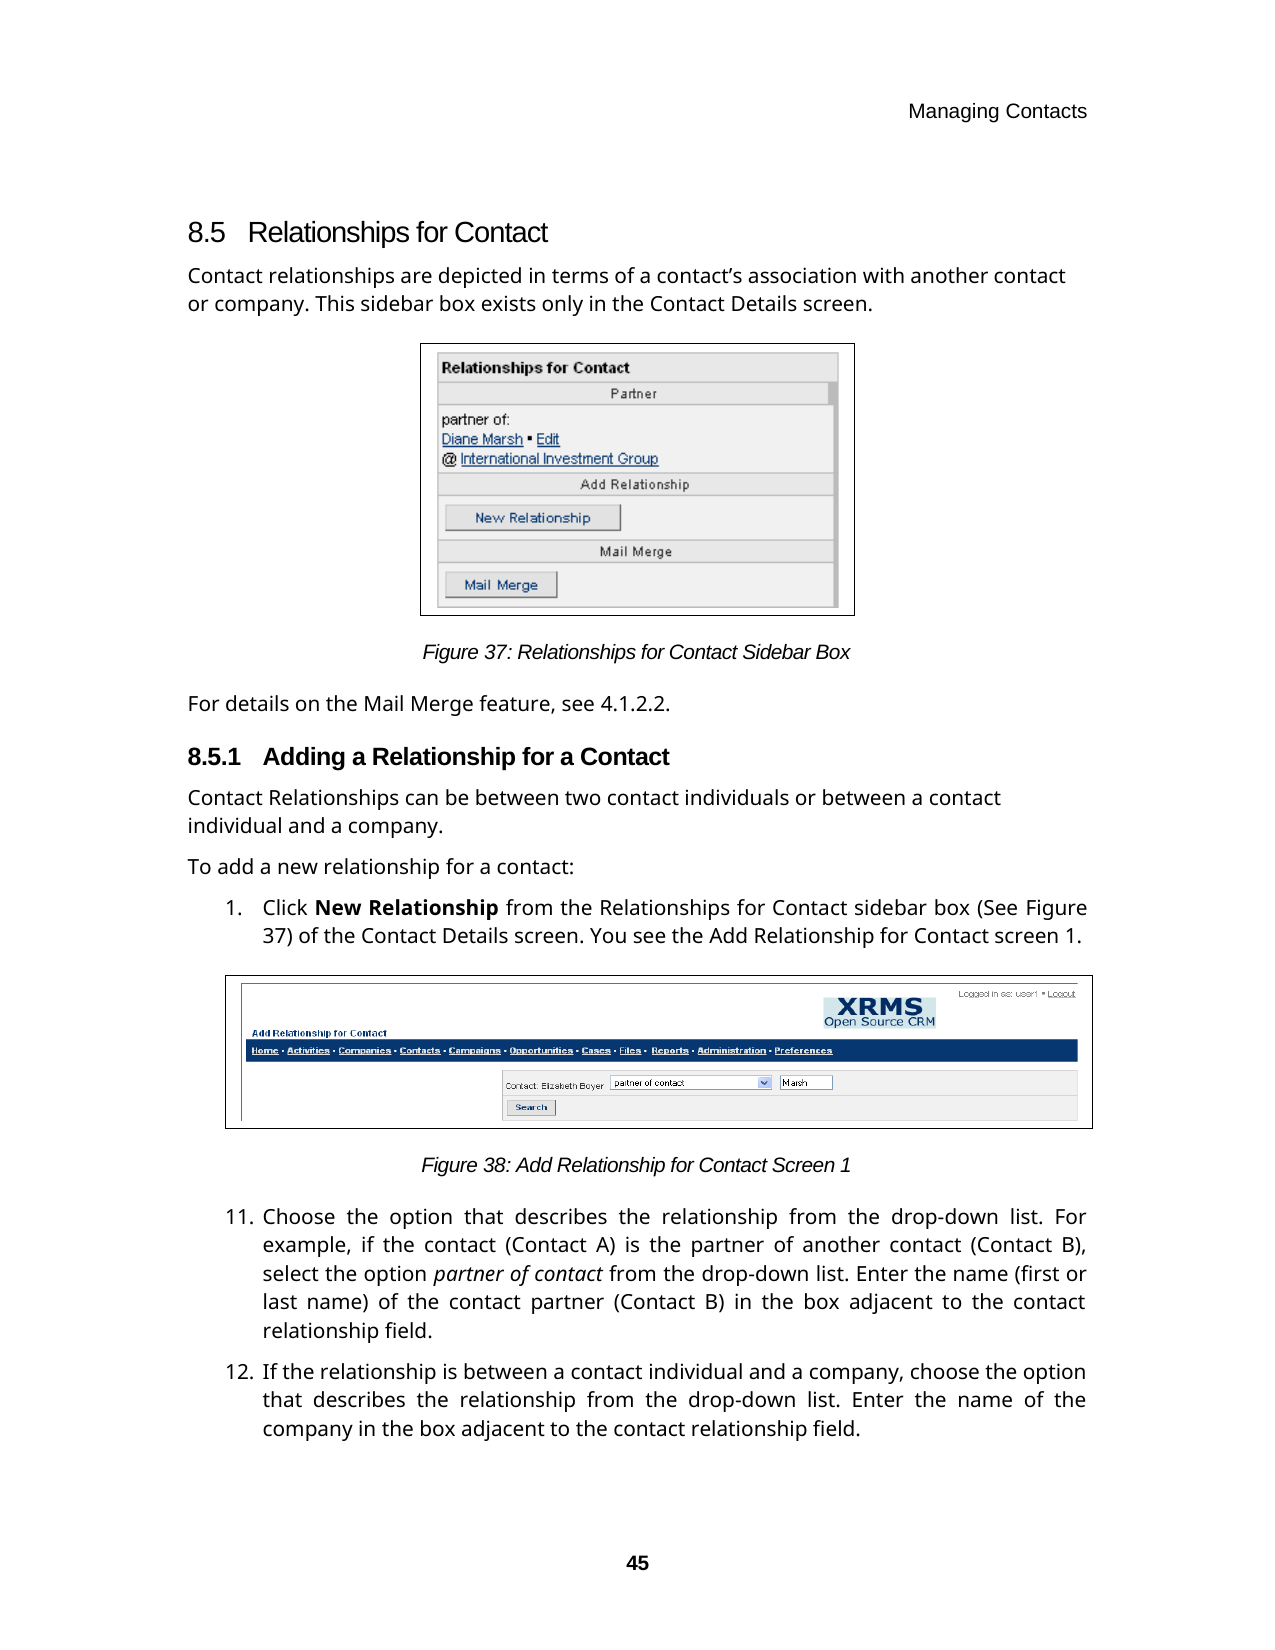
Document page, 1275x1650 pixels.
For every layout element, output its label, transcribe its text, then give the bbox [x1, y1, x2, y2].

subtitle Relationships for Contact [187, 216, 1087, 248]
subtitle Adding a Relationship for a Contact [187, 742, 1087, 770]
text For details on the Mail Merge feature, see 4.1.2.2. [187, 689, 1087, 717]
picture [436, 351, 839, 608]
text Figure 38: Add Relationship for Contact Screen 1 [187, 1154, 1087, 1177]
list Choose the option that describes the relationship from the drop-down list. For example, if the contact (Contact A) is the partner of another contact (Contact B), select the option partner of contact from the drop-down list. Enter the name (first or last name) of the contact partner (Contact B) in the box adjacent to the contact relationship field. [225, 1202, 1087, 1344]
text To add a new relationship for a contact: [187, 852, 1087, 881]
list If the relationship is between a contact individual and a company, choose the option that describes the relationship from the drop-down list. Enter the name of the company in the box adjacent to the contact relationship field. [225, 1357, 1087, 1442]
list Click New Relationship from the Relationships for Contact sidebar box (See Figure 37) of the Contact Details screen. You see the Add Relationship for Contact screen 1. [225, 893, 1087, 950]
text Contact relationships are depicted in terms of a contact’s association with another contact or company. This sidebar box exists only in the Contact Details screen. [187, 261, 1087, 318]
text Figure 37: Relationships for Contact Sidebar Box [187, 641, 1087, 664]
picture [241, 983, 1078, 1121]
text Contact Relationships can be between two contact individuals or between a contact individual and a company. [187, 783, 1087, 840]
